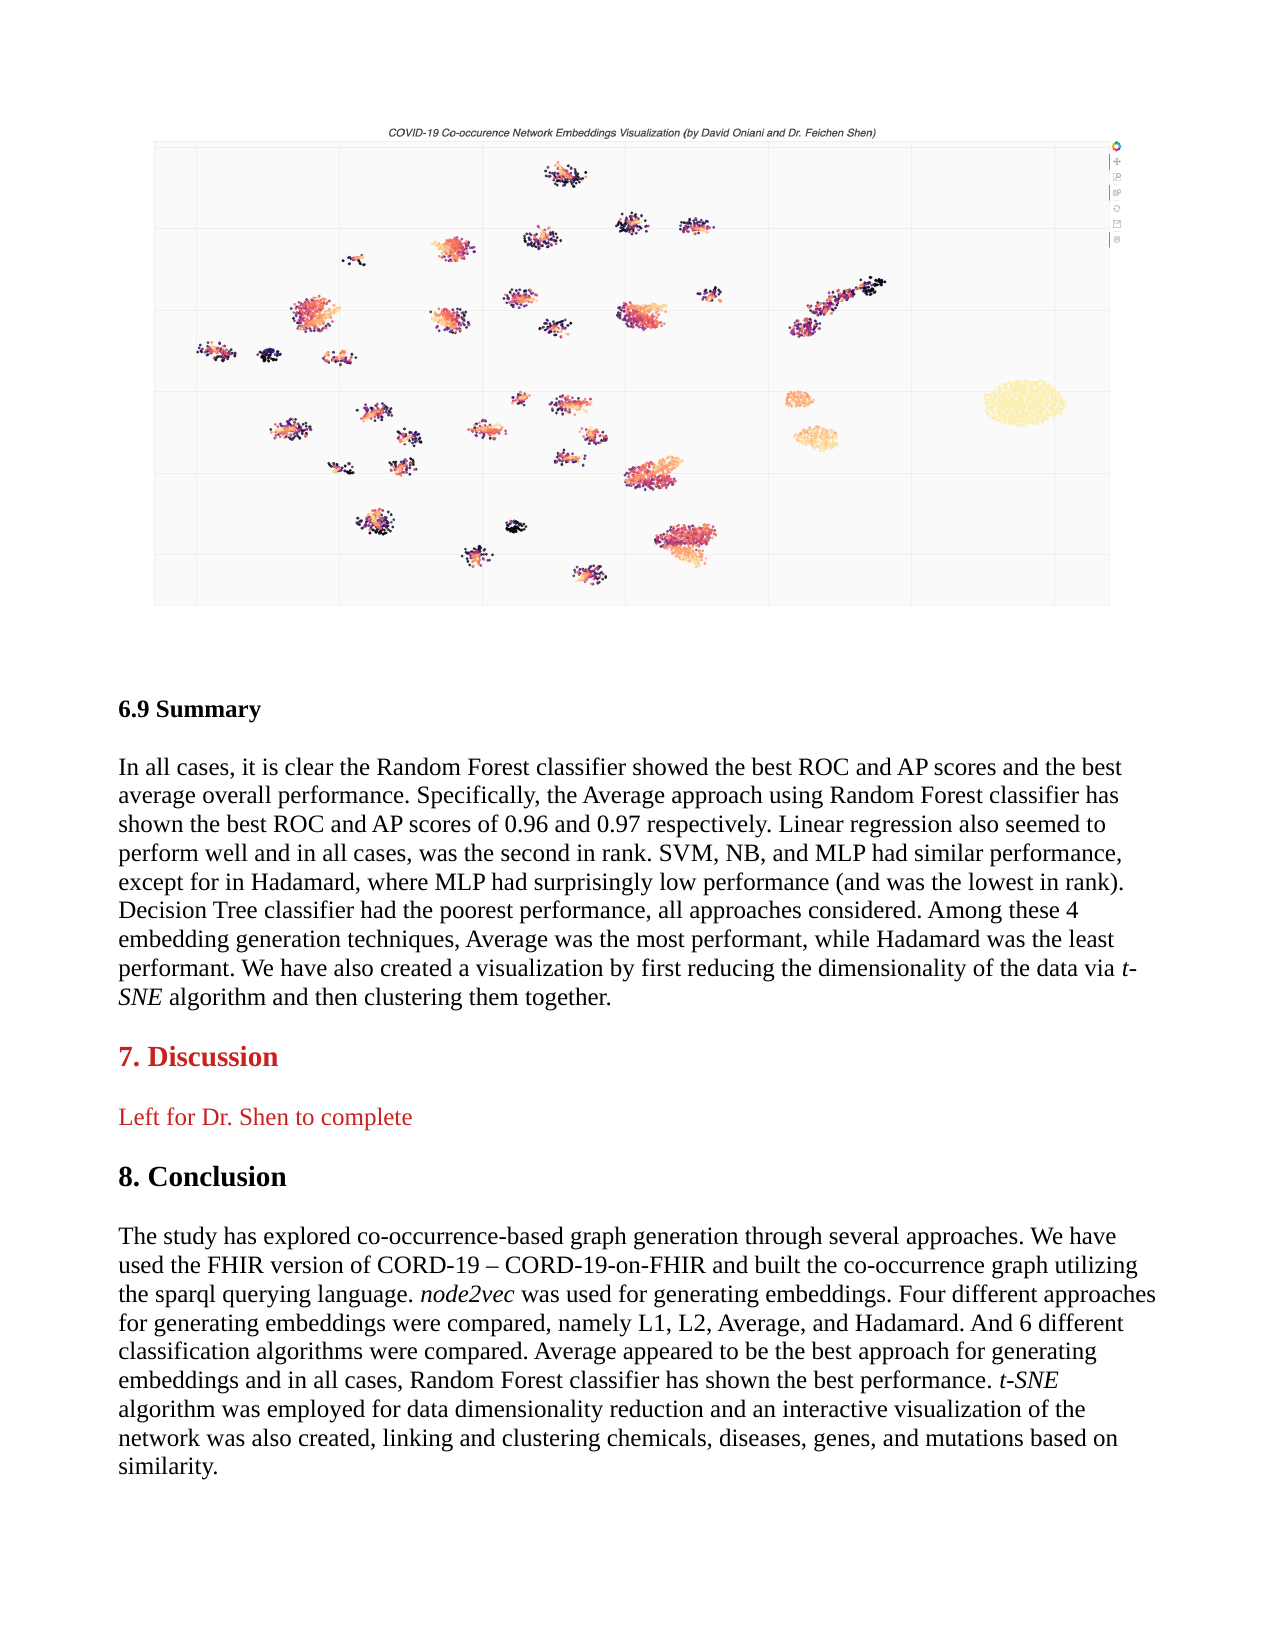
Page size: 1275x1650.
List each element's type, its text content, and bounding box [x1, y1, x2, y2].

text 8. Conclusion [118, 1159, 1157, 1193]
text The study has explored co-occurrence-based graph generation through several approaches. We have used the FHIR version of CORD-19 – CORD-19-on-FHIR and built the co-occurrence graph utilizing the sparql querying language. node2vec was used for generating embeddings. Four different approaches for generating embeddings were compared, namely L1, L2, Average, and Hadamard. And 6 different classification algorithms were compared. Average appeared to be the best approach for generating embeddings and in all cases, Random Forest classifier has shown the best performance. t-SNE algorithm was employed for data dimensionality reduction and an interactive visualization of the network was also created, linking and clustering chemicals, diseases, genes, and mutations based on similarity. [118, 1221, 1157, 1480]
picture [147, 118, 1128, 637]
text 7. Discussion [118, 1039, 1157, 1073]
text 6.9 Summary [118, 694, 1157, 723]
text In all cases, it is clear the Random Forest classifier showed the best ROC and AP scores and the best average overall performance. Specifically, the Average approach using Random Forest classifier has shown the best ROC and AP scores of 0.96 and 0.97 respectively. Linear regression also seemed to perform well and in all cases, was the second in rank. SVM, NB, and MLP had similar performance, except for in Hadamard, where MLP had surprisingly low performance (and was the lowest in rank). Decision Tree classifier had the poorest performance, all approaches considered. Among these 4 embedding generation techniques, Average was the most performant, while Hadamard was the least performant. We have also created a visualization by first reducing the dimensionality of the data via t-SNE algorithm and then clustering them together. [118, 752, 1157, 1011]
text Left for Dr. Shen to complete [118, 1102, 1157, 1130]
